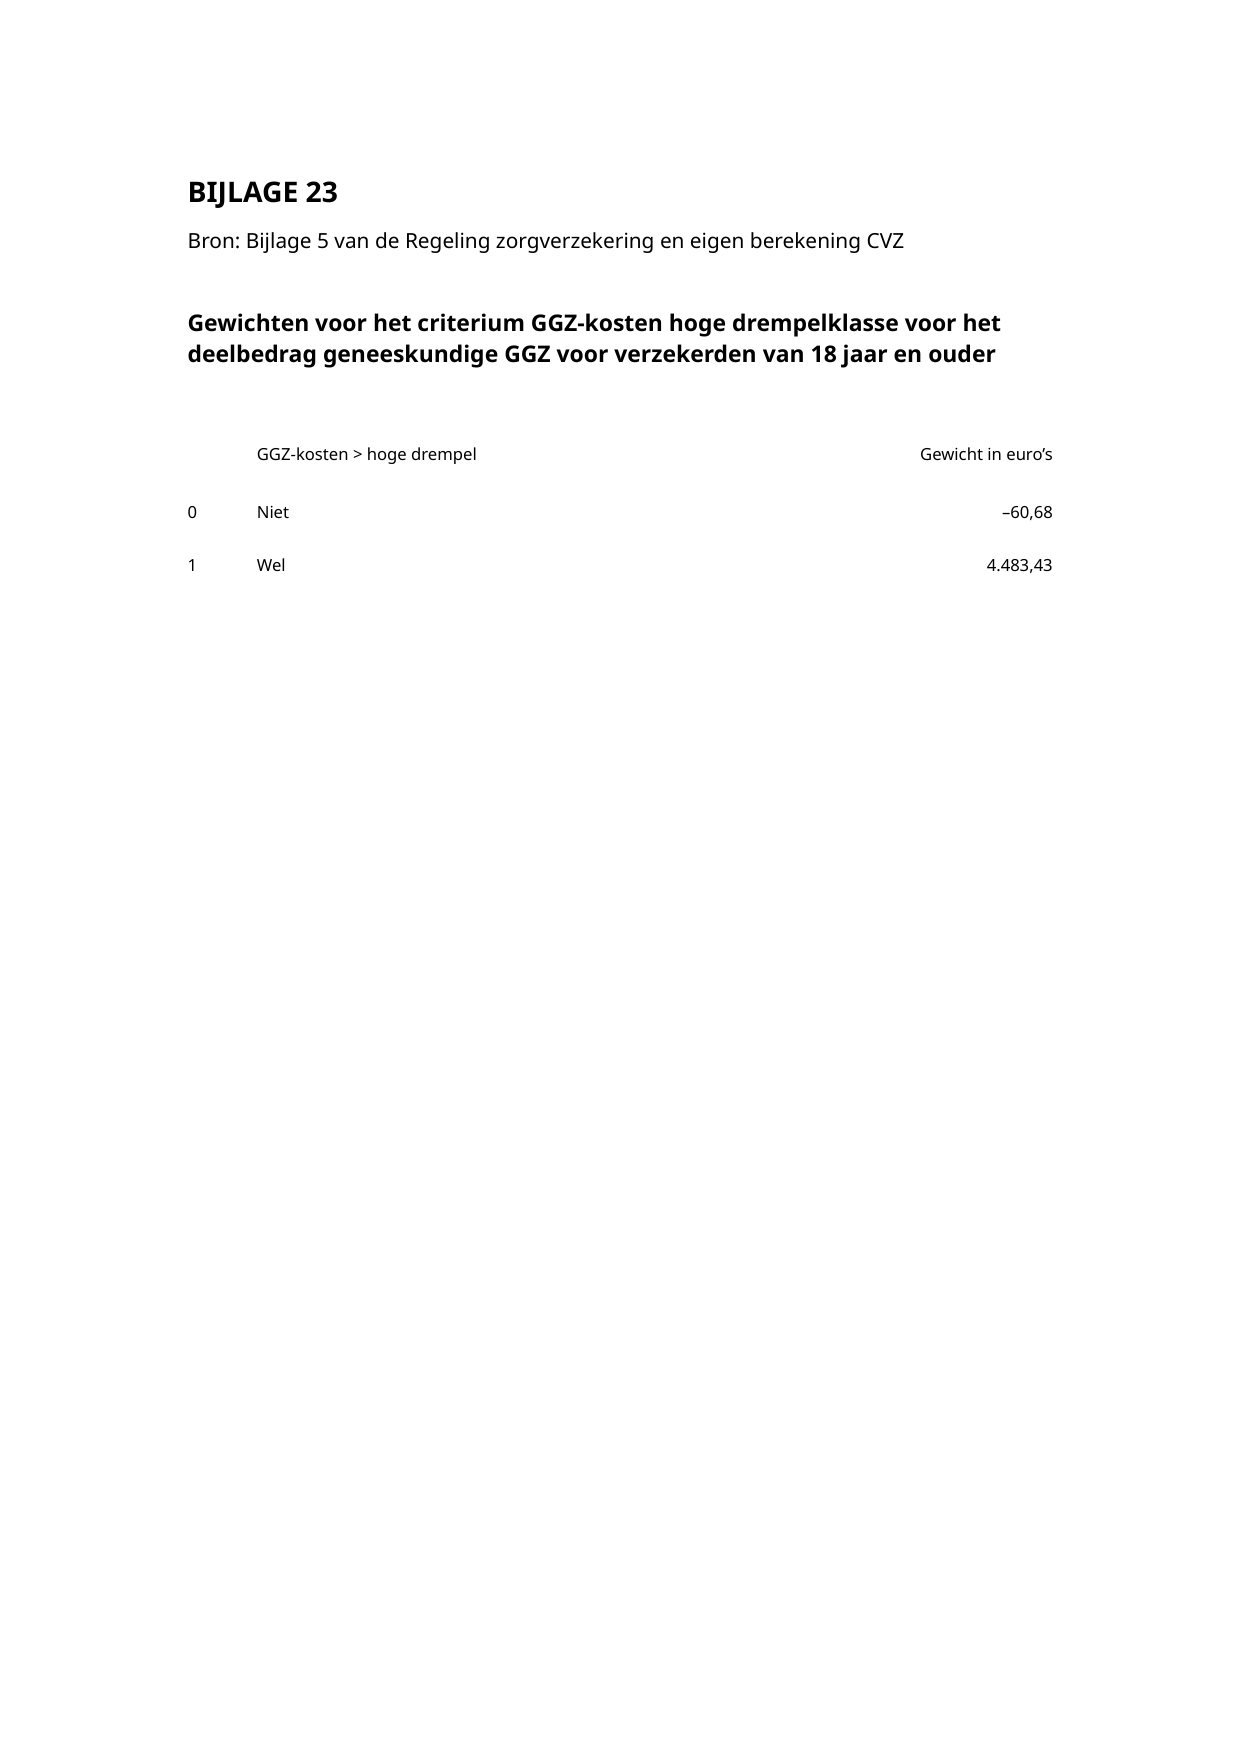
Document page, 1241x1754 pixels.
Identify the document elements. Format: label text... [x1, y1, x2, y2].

table_cell 1 [188, 554, 257, 606]
table_header [188, 443, 257, 501]
table_header Gewicht in euro’s [784, 443, 1053, 501]
table_cell –60,68 [784, 501, 1053, 554]
table_cell Niet [257, 501, 784, 554]
subtitle BIJLAGE 23 [187, 172, 1053, 211]
table_cell Wel [257, 554, 784, 606]
table_header GGZ-kosten > hoge drempel [257, 443, 784, 501]
table_cell 0 [188, 501, 257, 554]
text Bron: Bijlage 5 van de Regeling zorgverzekering en eigen berekening CVZ [187, 226, 1053, 254]
subtitle Gewichten voor het criterium GGZ-kosten hoge drempelklasse voor het deelbedrag geneeskundige GGZ voor verzekerden van 18 jaar en ouder [187, 307, 1053, 369]
table_cell 4.483,43 [784, 554, 1053, 606]
